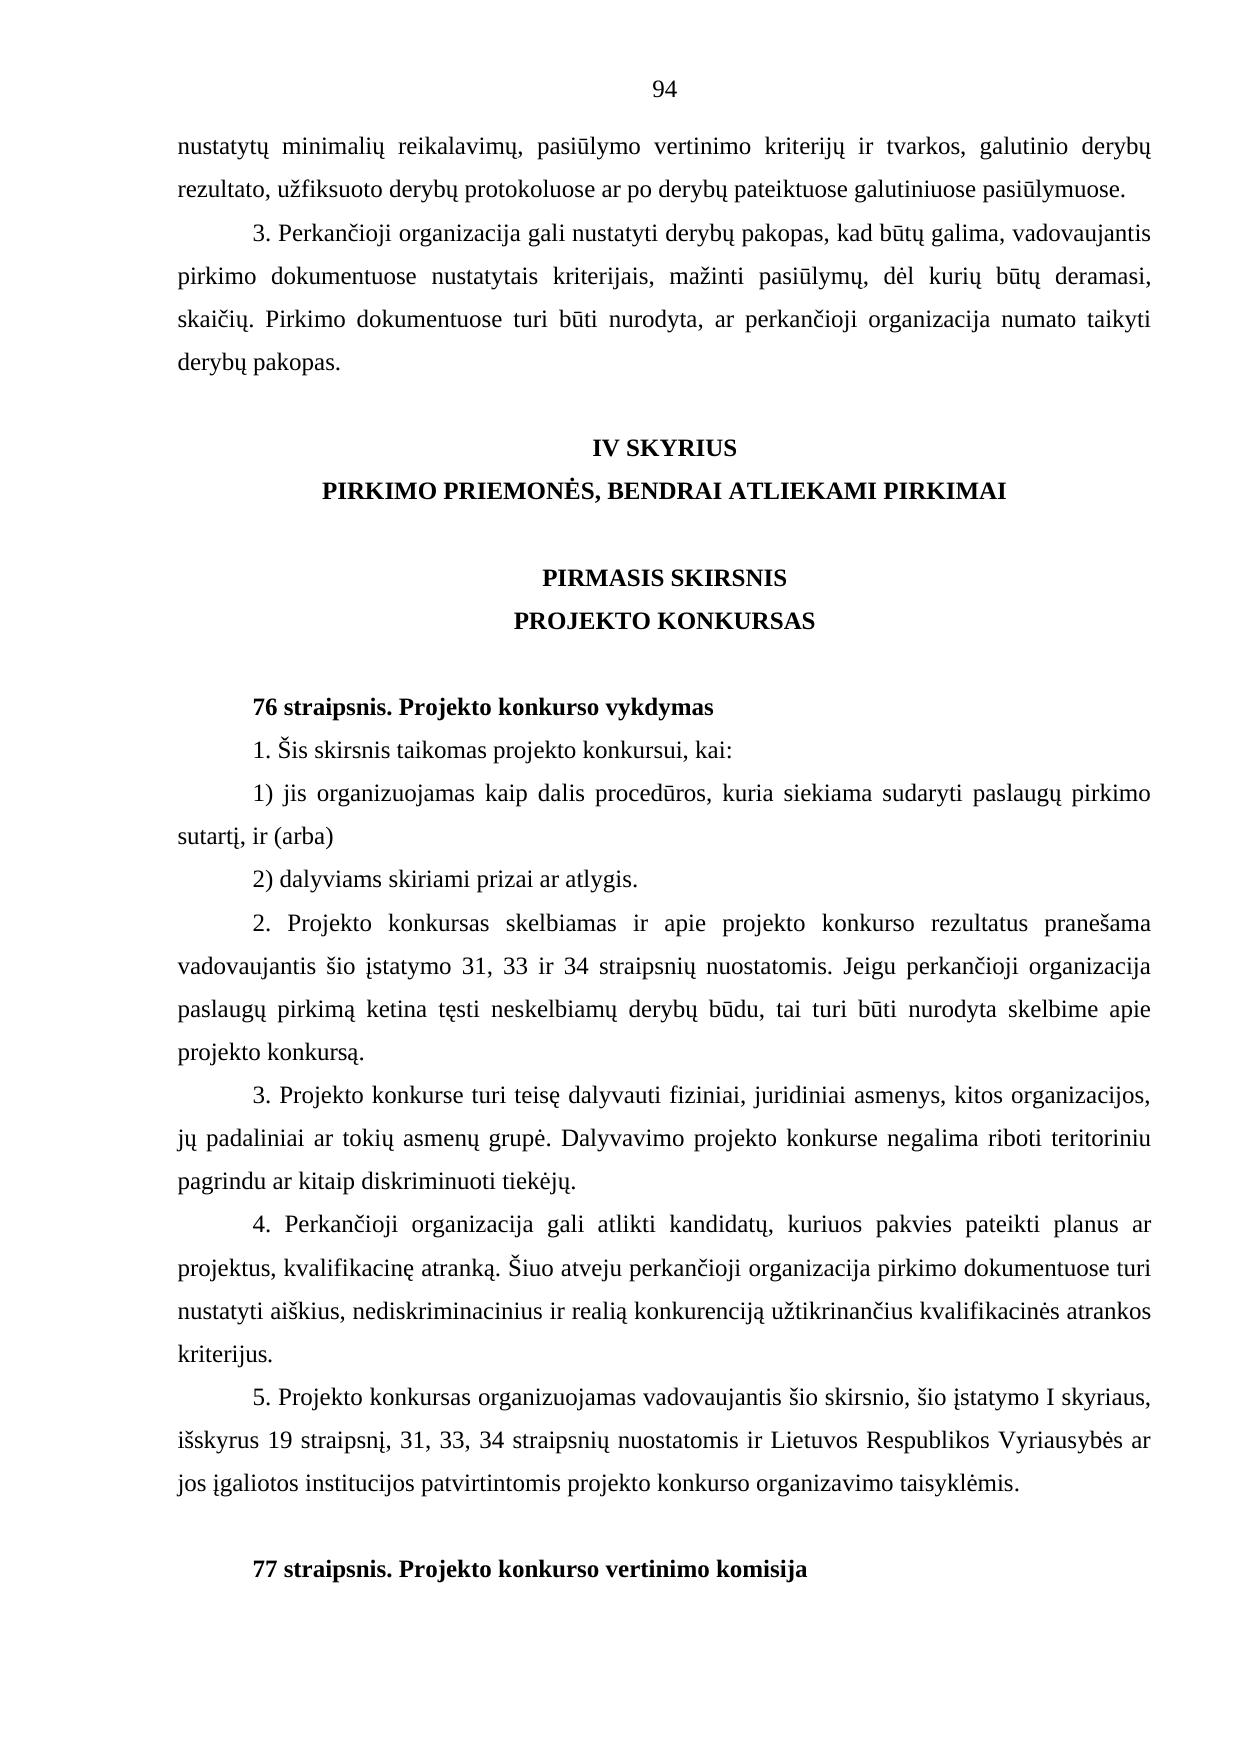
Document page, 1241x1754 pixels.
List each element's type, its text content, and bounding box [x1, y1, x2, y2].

text 3. Perkančioji organizacija gali nustatyti derybų pakopas, kad būtų galima, vadovaujantis pirkimo dokumentuose nustatytais kriterijais, mažinti pasiūlymų, dėl kurių būtų deramasi, skaičių. Pirkimo dokumentuose turi būti nurodyta, ar perkančioji organizacija numato taikyti derybų pakopas. [177, 218, 1152, 376]
text PROJEKTO KONKURSAS [177, 606, 1152, 634]
text nustatytų minimalių reikalavimų, pasiūlymo vertinimo kriterijų ir tvarkos, galutinio derybų rezultato, užfiksuoto derybų protokoluose ar po derybų pateiktuose galutiniuose pasiūlymuose. [177, 131, 1152, 203]
text PIRMASIS SKIRSNIS [177, 563, 1152, 591]
text IV SKYRIUS [177, 433, 1152, 462]
text 76 straipsnis. Projekto konkurso vykdymas [177, 692, 1152, 721]
text PIRKIMO PRIEMONĖS, BENDRAI ATLIEKAMI PIRKIMAI [177, 476, 1152, 505]
text 2. Projekto konkursas skelbiamas ir apie projekto konkurso rezultatus pranešama vadovaujantis šio įstatymo 31, 33 ir 34 straipsnių nuostatomis. Jeigu perkančioji organizacija paslaugų pirkimą ketina tęsti neskelbiamų derybų būdu, tai turi būti nurodyta skelbime apie projekto konkursą. [177, 908, 1152, 1066]
text 5. Projekto konkursas organizuojamas vadovaujantis šio skirsnio, šio įstatymo I skyriaus, išskyrus 19 straipsnį, 31, 33, 34 straipsnių nuostatomis ir Lietuvos Respublikos Vyriausybės ar jos įgaliotos institucijos patvirtintomis projekto konkurso organizavimo taisyklėmis. [177, 1382, 1152, 1497]
text 3. Projekto konkurse turi teisę dalyvauti fiziniai, juridiniai asmenys, kitos organizacijos, jų padaliniai ar tokių asmenų grupė. Dalyvavimo projekto konkurse negalima riboti teritoriniu pagrindu ar kitaip diskriminuoti tiekėjų. [177, 1080, 1152, 1195]
text 2) dalyviams skiriami prizai ar atlygis. [177, 864, 1152, 893]
text 4. Perkančioji organizacija gali atlikti kandidatų, kuriuos pakvies pateikti planus ar projektus, kvalifikacinę atranką. Šiuo atveju perkančioji organizacija pirkimo dokumentuose turi nustatyti aiškius, nediskriminacinius ir realią konkurenciją užtikrinančius kvalifikacinės atrankos kriterijus. [177, 1209, 1152, 1368]
text 77 straipsnis. Projekto konkurso vertinimo komisija [177, 1554, 1152, 1583]
text 1) jis organizuojamas kaip dalis procedūros, kuria siekiama sudaryti paslaugų pirkimo sutartį, ir (arba) [177, 778, 1152, 850]
text 1. Šis skirsnis taikomas projekto konkursui, kai: [177, 735, 1152, 764]
